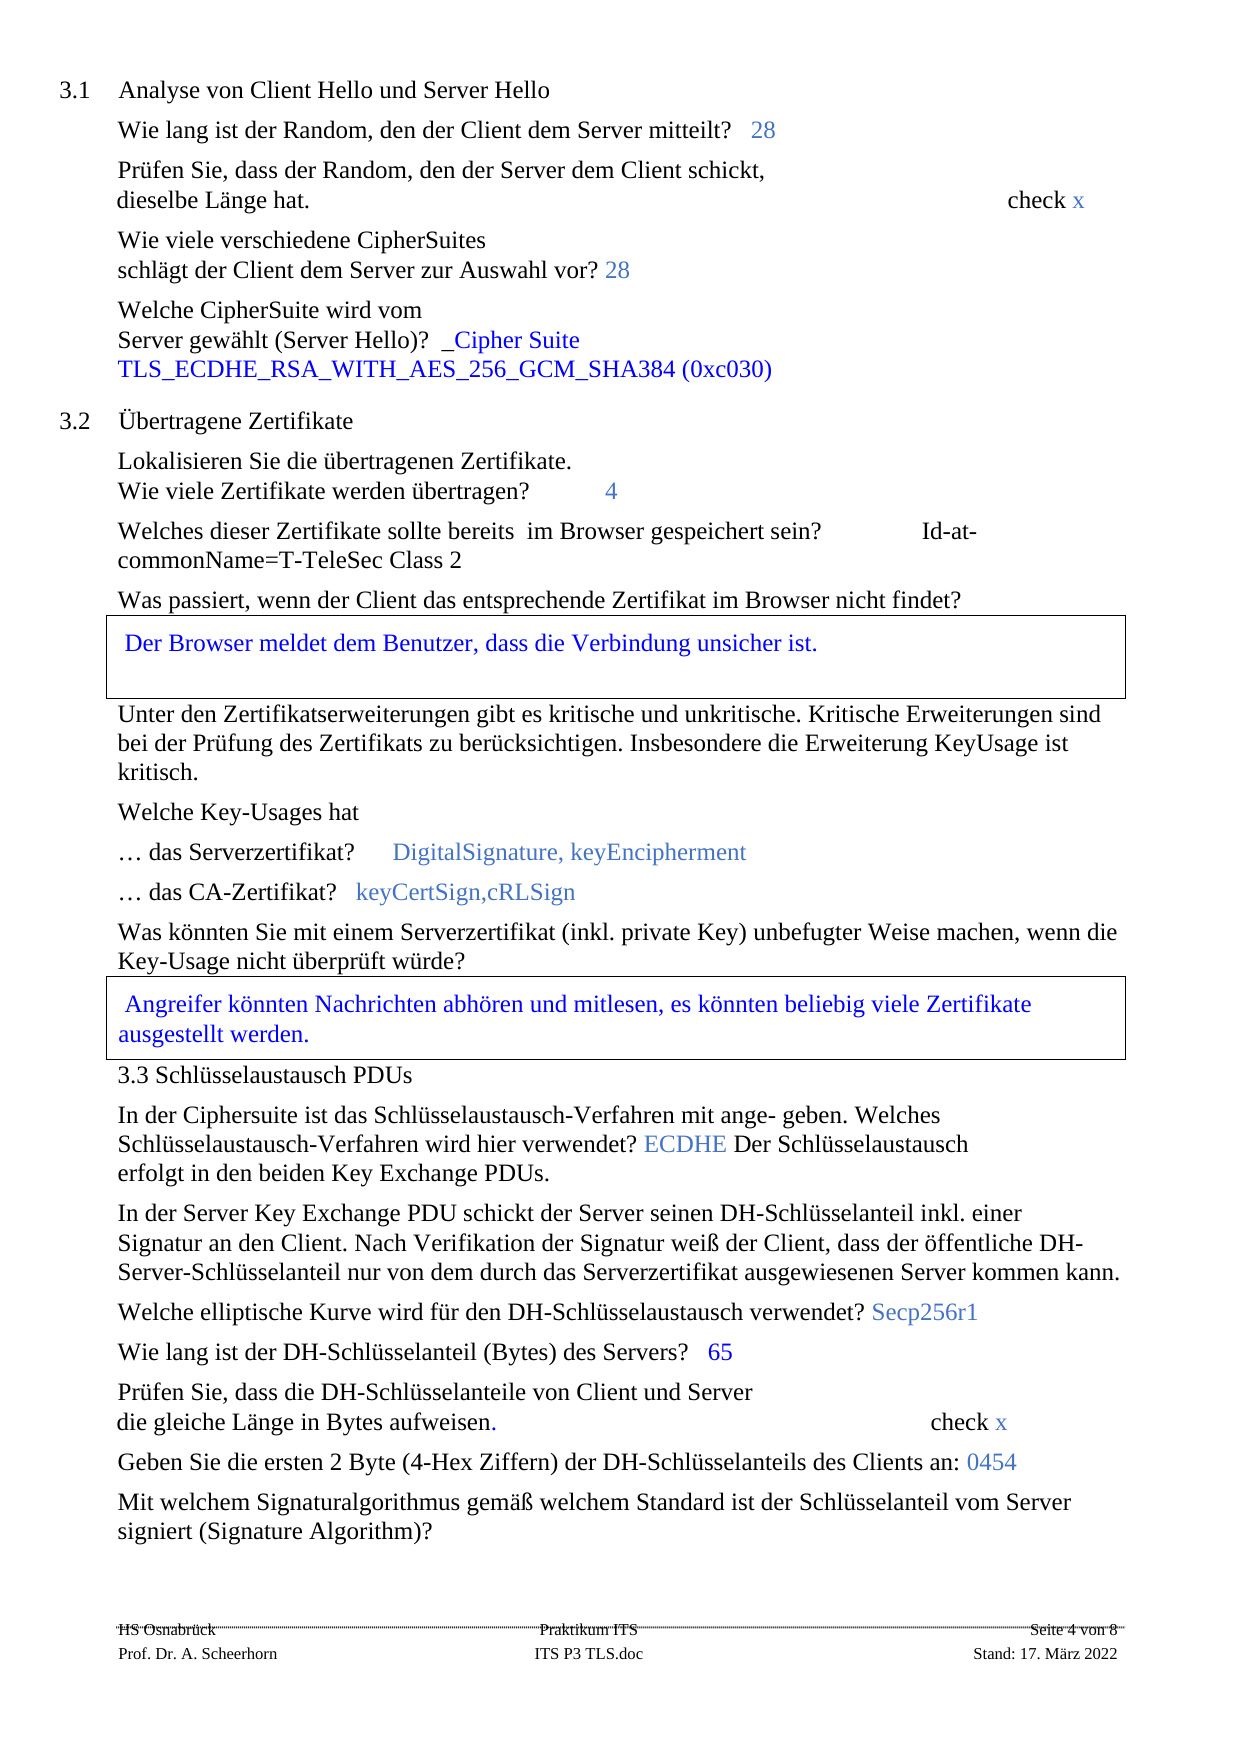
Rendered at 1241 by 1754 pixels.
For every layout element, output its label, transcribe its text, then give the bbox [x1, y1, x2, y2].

text Welche elliptische Kurve wird für den DH-Schlüsselaustausch verwendet? Secp256r1 [117, 1297, 1122, 1326]
text Lokalisieren Sie die übertragenen Zertifikate. [117, 446, 1122, 475]
list Analyse von Client Hello und Server Hello [59, 75, 1122, 104]
text … das Serverzertifikat? DigitalSignature, keyEncipherment [117, 837, 1122, 866]
text … das CA-Zertifikat? keyCertSign,cRLSign [117, 877, 1122, 906]
text Welche Key-Usages hat [117, 797, 1122, 826]
text Wie viele Zertifikate werden übertragen? 4 [117, 476, 1122, 505]
text Server gewählt (Server Hello)? _Cipher Suite TLS_ECDHE_RSA_WITH_AES_256_GCM_SHA384 (0xc030) [117, 325, 1122, 382]
text Prüfen Sie, dass der Random, den der Server dem Client schickt, [117, 155, 1122, 184]
text 3.3 Schlüsselaustausch PDUs [117, 1060, 1122, 1089]
text Welche CipherSuite wird vom [117, 295, 1122, 324]
text In der Ciphersuite ist das Schlüsselaustausch-Verfahren mit ange- geben. Welches Schlüsselaustausch-Verfahren wird hier verwendet? ECDHE Der Schlüsselaustausch erfolgt in den beiden Key Exchange PDUs. [117, 1101, 1041, 1187]
table_header Der Browser meldet dem Benutzer, dass die Verbindung unsicher ist. [107, 616, 1125, 698]
text Was könnten Sie mit einem Serverzertifikat (inkl. private Key) unbefugter Weise machen, wenn die Key-Usage nicht überprüft würde? [117, 917, 1122, 975]
text Was passiert, wenn der Client das entsprechende Zertifikat im Browser nicht findet? [117, 585, 1122, 614]
text Mit welchem Signaturalgorithmus gemäß welchem Standard ist der Schlüsselanteil vom Server signiert (Signature Algorithm)? [117, 1487, 1122, 1544]
text In der Server Key Exchange PDU schickt der Server seinen DH-Schlüsselanteil inkl. einer [117, 1198, 1122, 1227]
text Signatur an den Client. Nach Verifikation der Signatur weiß der Client, dass der öffentliche DH-Server-Schlüsselanteil nur von dem durch das Serverzertifikat ausgewiesenen Server kommen kann. [117, 1228, 1122, 1285]
text Welches dieser Zertifikate sollte bereits im Browser gespeichert sein? Id-at-commonName=T-TeleSec Class 2 [117, 516, 1043, 573]
text Geben Sie die ersten 2 Byte (4-Hex Ziffern) der DH-Schlüsselanteils des Clients an: 0454 [117, 1447, 1122, 1476]
text die gleiche Länge in Bytes aufweisen. check x [116, 1407, 1122, 1436]
text dieselbe Länge hat. check x [116, 185, 1122, 214]
text Prüfen Sie, dass die DH-Schlüsselanteile von Client und Server [117, 1377, 1122, 1406]
text schlägt der Client dem Server zur Auswahl vor? 28 [117, 255, 1122, 284]
table_header Angreifer könnten Nachrichten abhören und mitlesen, es könnten beliebig viele Zertifikate ausgestellt werden. [107, 977, 1125, 1059]
list Übertragene Zertifikate [59, 406, 1122, 435]
text Wie lang ist der DH-Schlüsselanteil (Bytes) des Servers? 65 [117, 1337, 1122, 1366]
text Wie lang ist der Random, den der Client dem Server mitteilt? 28 [117, 115, 1122, 144]
text Wie viele verschiedene CipherSuites [117, 225, 1122, 254]
text Unter den Zertifikatserweiterungen gibt es kritische und unkritische. Kritische Erweiterungen sind bei der Prüfung des Zertifikats zu berücksichtigen. Insbesondere die Erweiterung KeyUsage ist kritisch. [117, 699, 1122, 786]
